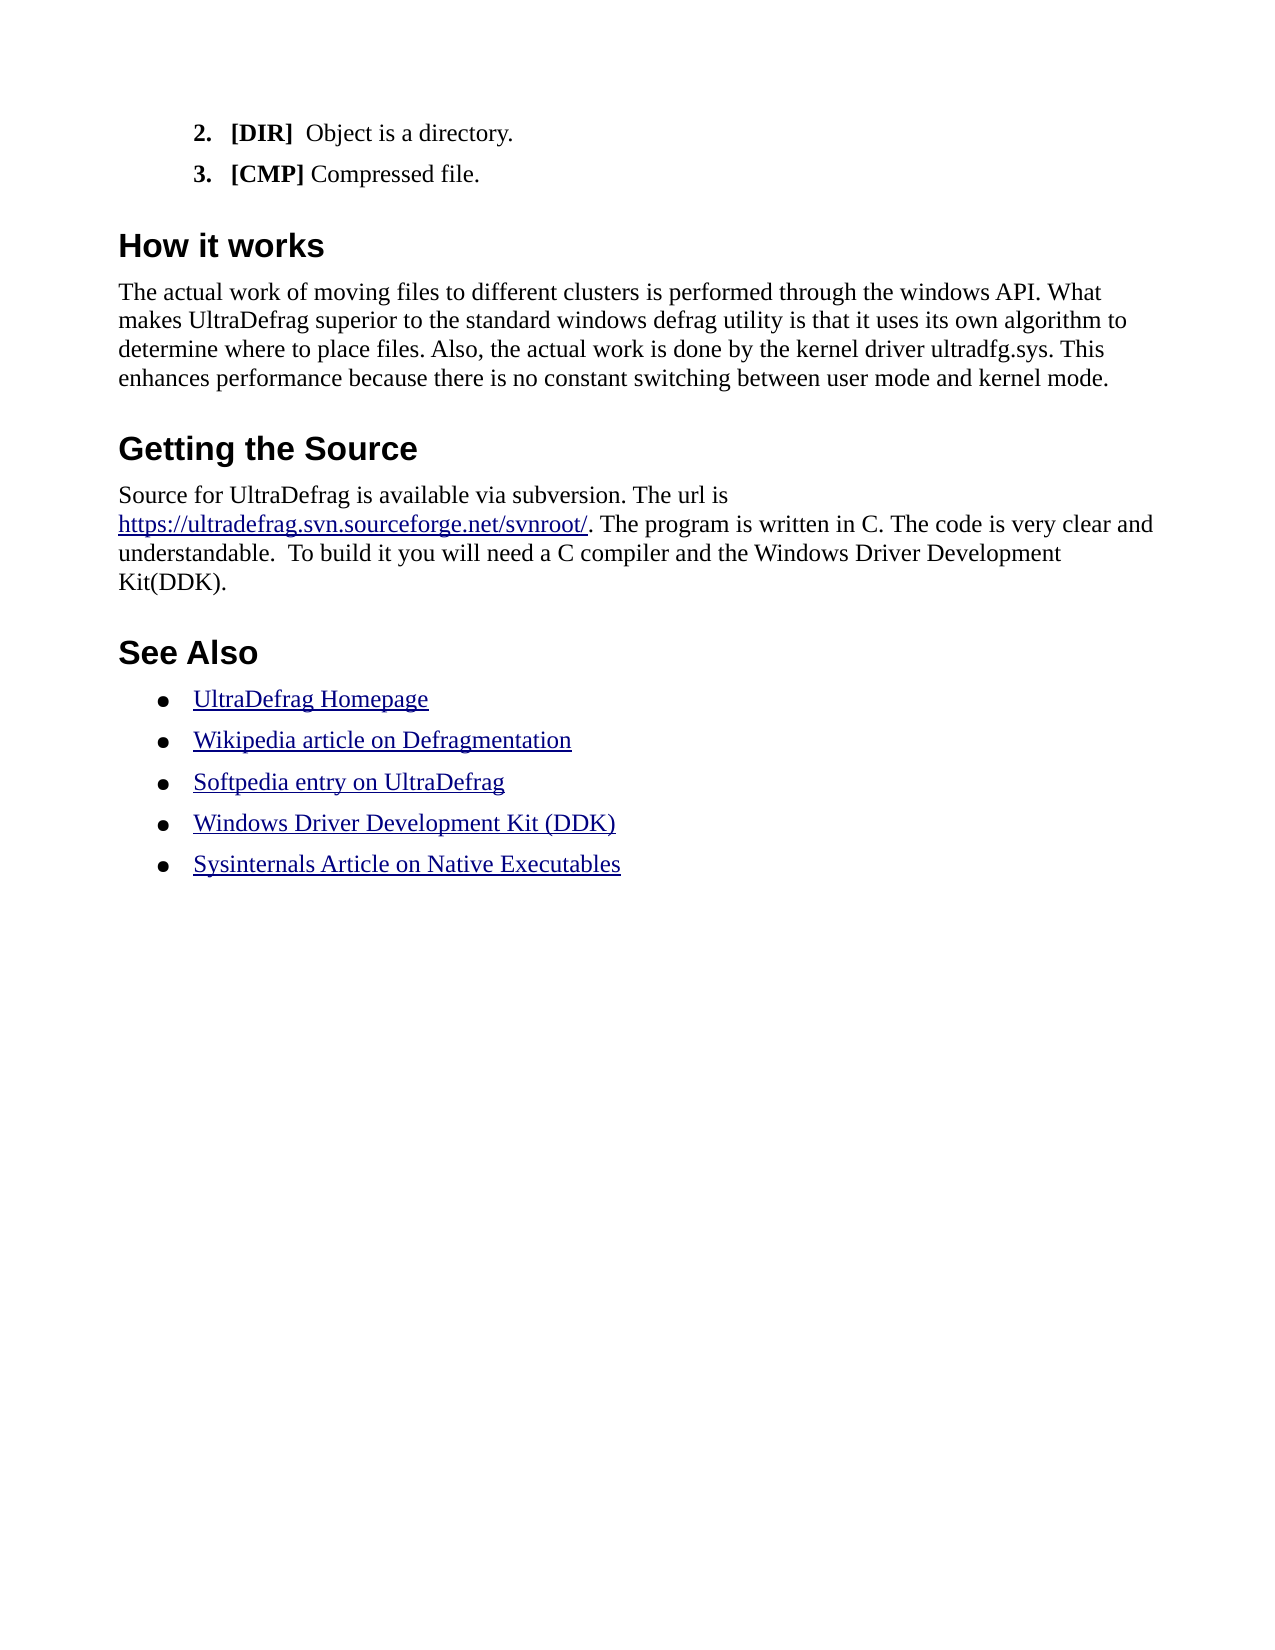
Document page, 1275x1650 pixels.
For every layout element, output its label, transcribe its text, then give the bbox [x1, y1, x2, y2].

list [CMP] Compressed file. [193, 159, 1157, 188]
list Sysinternals Article on Native Executables [156, 849, 1157, 878]
subtitle See Also [118, 633, 1157, 672]
list Wikipedia article on Defragmentation [156, 725, 1157, 754]
list Softpedia entry on UltraDefrag [156, 767, 1157, 795]
list Windows Driver Development Kit (DDK) [156, 808, 1157, 837]
subtitle How it works [118, 226, 1157, 264]
text The actual work of moving files to different clusters is performed through the windows API. What makes UltraDefrag superior to the standard windows defrag utility is that it uses its own algorithm to determine where to place files. Also, the actual work is done by the kernel driver ultradfg.sys. This enhances performance because there is no constant switching between user mode and kernel mode. [118, 277, 1157, 392]
list [DIR] Object is a directory. [193, 118, 1157, 147]
list UltraDefrag Homepage [156, 684, 1157, 713]
text Source for UltraDefrag is available via subversion. The url is https://ultradefrag.svn.sourceforge.net/svnroot/. The program is written in C. The code is very clear and understandable. To build it you will need a C compiler and the Windows Driver Development Kit(DDK). [118, 480, 1157, 595]
subtitle Getting the Source [118, 429, 1157, 468]
